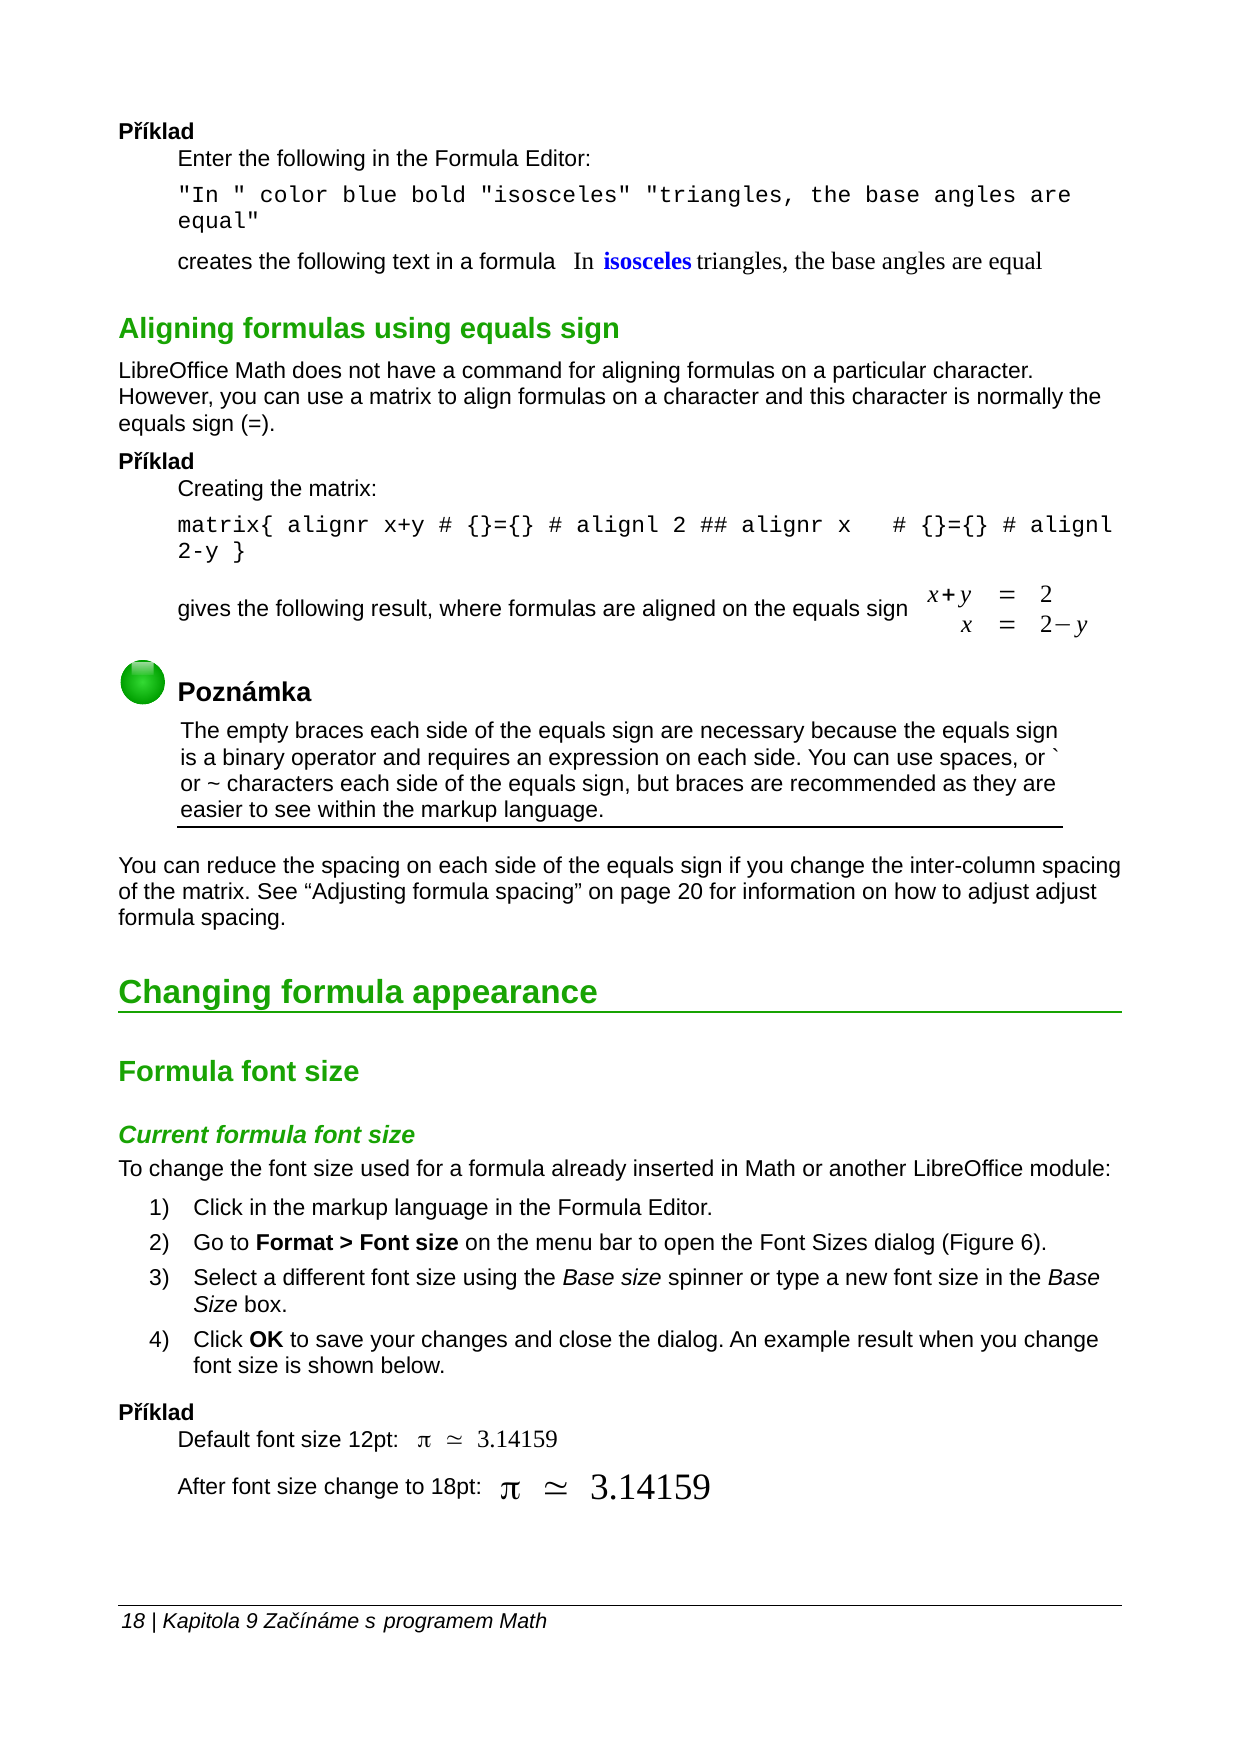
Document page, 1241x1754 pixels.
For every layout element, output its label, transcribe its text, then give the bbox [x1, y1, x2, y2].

text matrix{ alignr x+y # {}={} # alignl 2 ## alignr x # {}={} # alignl 2-y } [177, 513, 1122, 565]
text creates the following text in a formula [177, 248, 1122, 275]
text To change the font size used for a formula already inserted in Math or another LibreOffice module: [118, 1155, 1122, 1181]
text Příklad [118, 1399, 1122, 1426]
subtitle Poznámka [118, 657, 1122, 707]
list Click in the markup language in the Formula Editor. [169, 1194, 1122, 1220]
list Select a different font size using the Base size spinner or type a new font size in the Base Size box. [169, 1264, 1122, 1317]
text After font size change to 18pt: [177, 1466, 1122, 1507]
subtitle Formula font size [118, 1054, 1122, 1088]
subtitle Changing formula appearance [118, 973, 1122, 1011]
text Příklad [118, 118, 1122, 144]
text Creating the matrix: [177, 475, 1122, 501]
text gives the following result, where formulas are aligned on the equals sign [177, 578, 1122, 637]
list Go to Format > Font size on the menu bar to open the Font Sizes dialog (Figure 6). [169, 1229, 1122, 1256]
text You can reduce the spacing on each side of the equals sign if you change the inter-column spacing of the matrix. See “Adjusting formula spacing” on page 20 for information on how to adjust adjust formula spacing. [118, 852, 1122, 931]
text The empty braces each side of the equals sign are necessary because the equals sign is a binary operator and requires an expression on each side. You can use spaces, or ` or ~ characters each side of the equals sign, but braces are recommended as they are easier to see within the markup language. [177, 714, 1063, 826]
text LibreOffice Math does not have a command for aligning formulas on a particular character. However, you can use a matrix to align formulas on a character and this character is normally the equals sign (=). [118, 357, 1122, 436]
subtitle Current formula font size [118, 1120, 1122, 1149]
subtitle Aligning formulas using equals sign [118, 311, 1122, 345]
text Default font size 12pt: [177, 1426, 1122, 1453]
list Click OK to save your changes and close the dialog. An example result when you change font size is shown below. [169, 1326, 1122, 1379]
text Příklad [118, 448, 1122, 475]
text "In " color blue bold "isosceles" "triangles, the base angles are equal" [177, 183, 1122, 235]
text Enter the following in the Formula Editor: [177, 144, 1122, 171]
